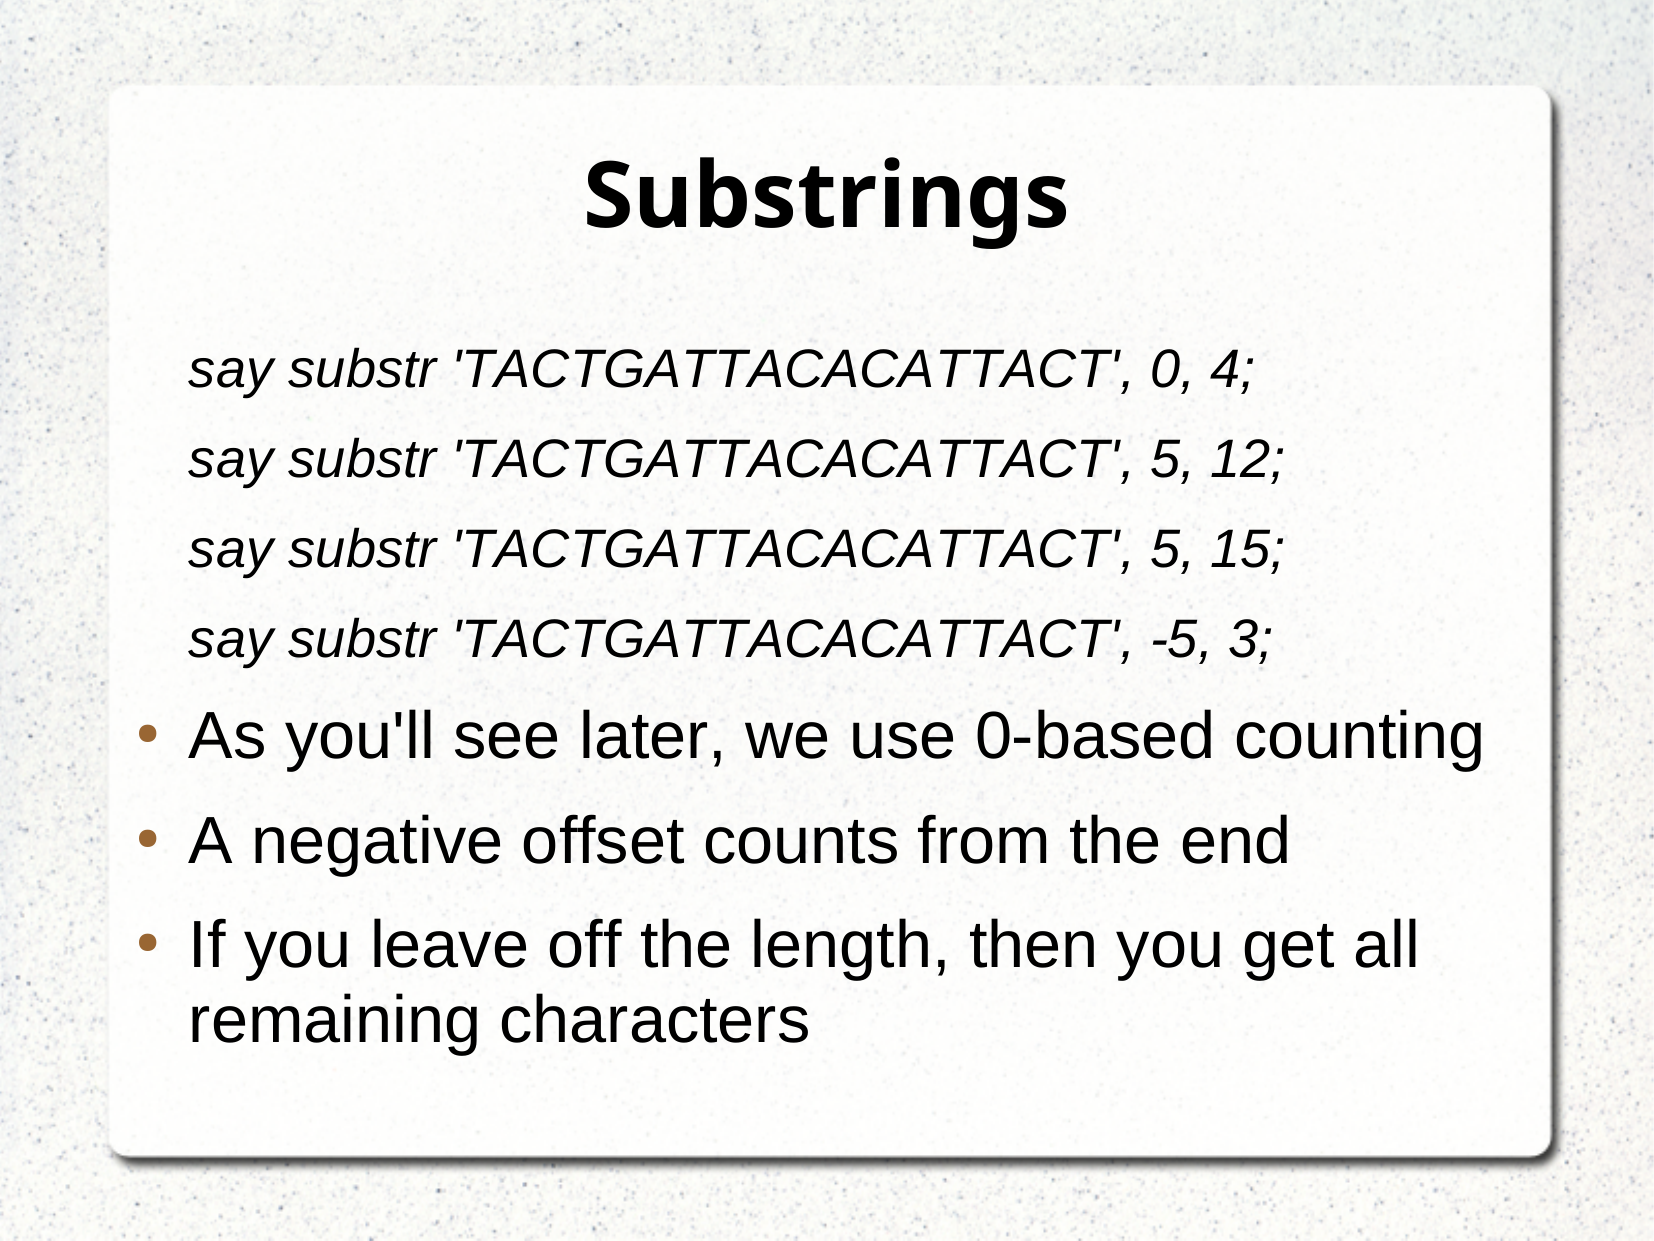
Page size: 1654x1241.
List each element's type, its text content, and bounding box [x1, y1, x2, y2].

picture [0, 0, 1654, 1241]
list say substr 'TACTGATTACACATTACT', 0, 4; say substr 'TACTGATTACACATTACT', 5, 12; say substr 'TACTGATTACACATTACT', 5, 15; say substr 'TACTGATTACACATTACT', -5, 3; As you'll see later, we use 0-based counting A negative offset counts from the end If you leave off the length, then you get all remaining characters [118, 338, 1506, 1077]
title Substrings [118, 88, 1536, 296]
